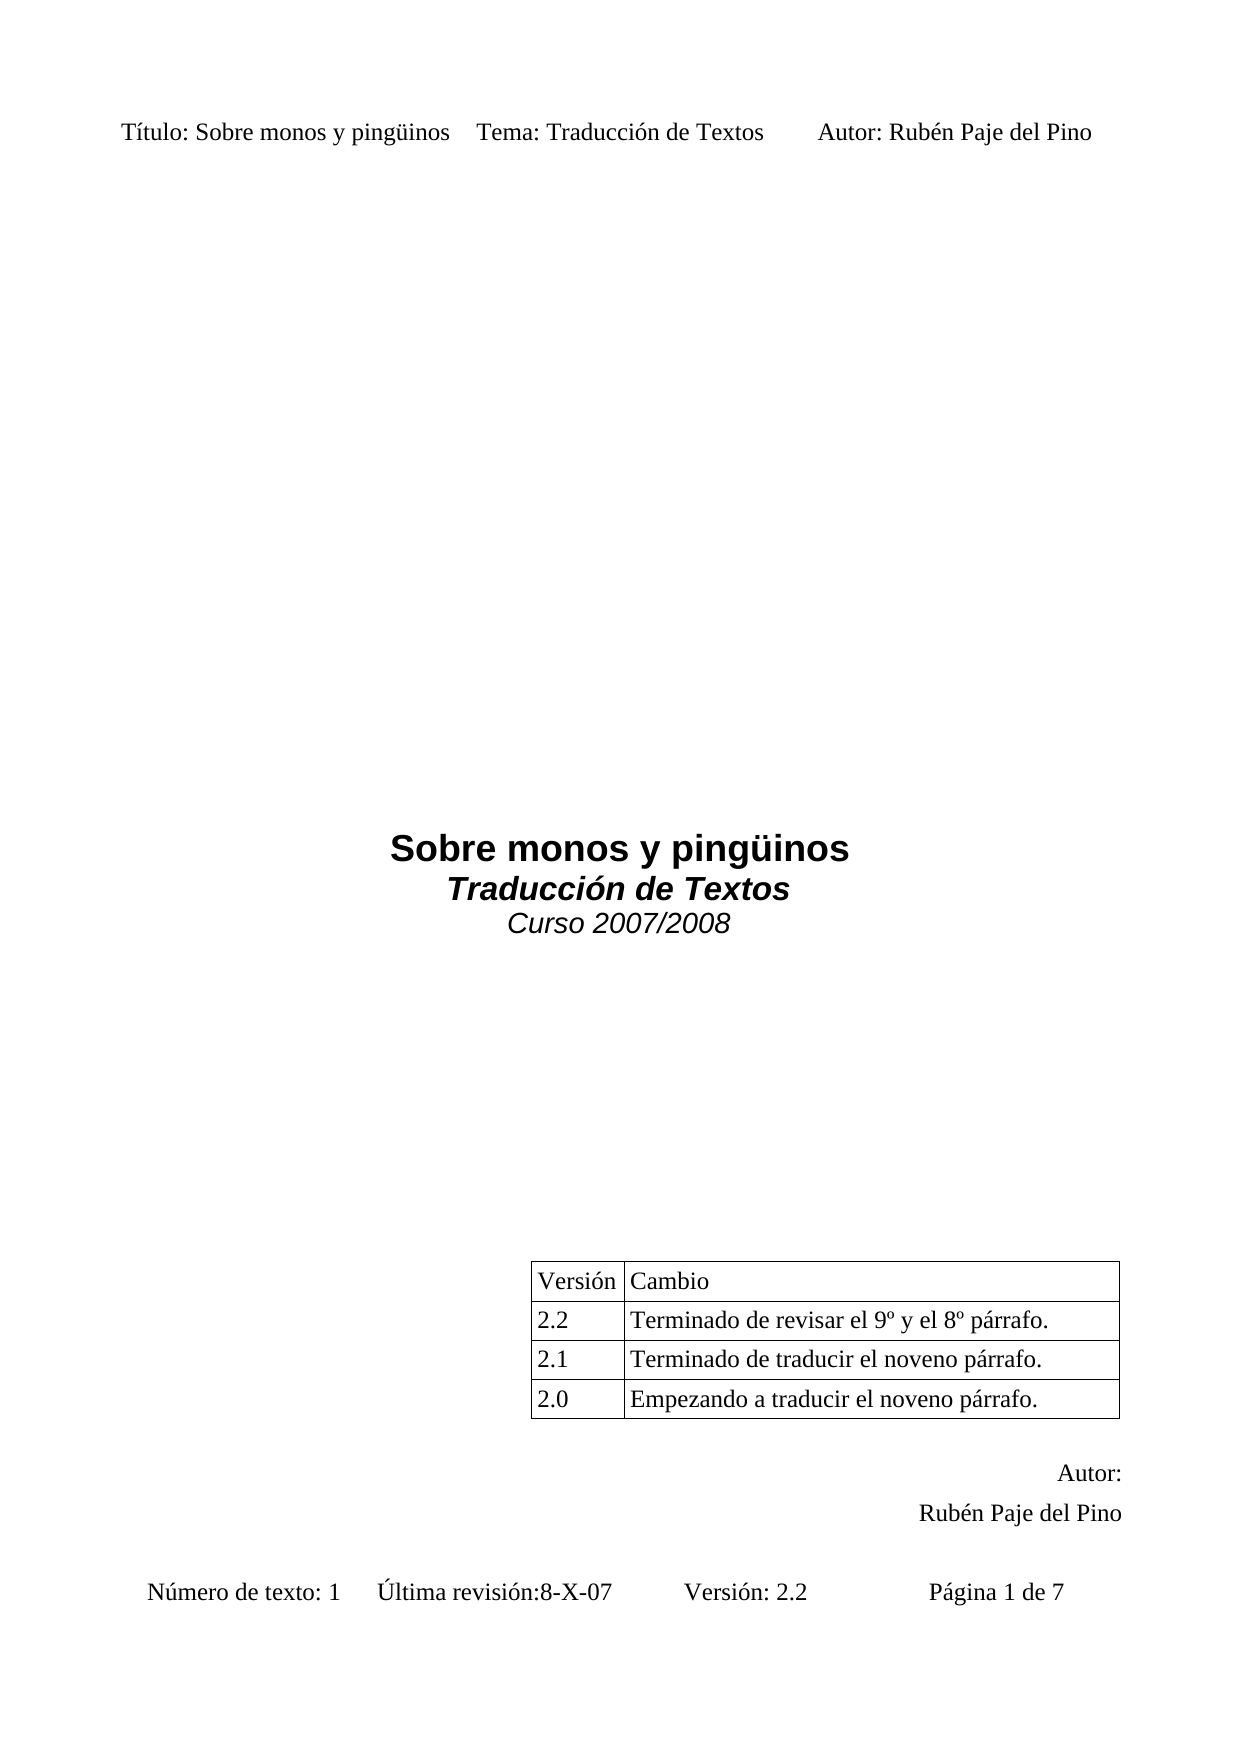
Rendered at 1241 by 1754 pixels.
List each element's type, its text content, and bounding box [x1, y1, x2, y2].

text Traducción de Textos [118, 870, 1122, 907]
text Rubén Paje del Pino [118, 1499, 1122, 1527]
table_header Versión [532, 1262, 624, 1301]
text Sobre monos y pingüinos [118, 828, 1122, 870]
table_cell Terminado de revisar el 9º y el 8º párrafo. [625, 1302, 1119, 1340]
text Curso 2007/2008 [118, 907, 1122, 939]
table_cell Terminado de traducir el noveno párrafo. [625, 1341, 1119, 1379]
text Autor: [118, 1459, 1122, 1486]
table_cell 2.0 [532, 1380, 624, 1418]
table_header Cambio [625, 1262, 1119, 1301]
table_cell Empezando a traducir el noveno párrafo. [625, 1380, 1119, 1418]
table_cell 2.1 [532, 1341, 624, 1379]
table_cell 2.2 [532, 1302, 624, 1340]
